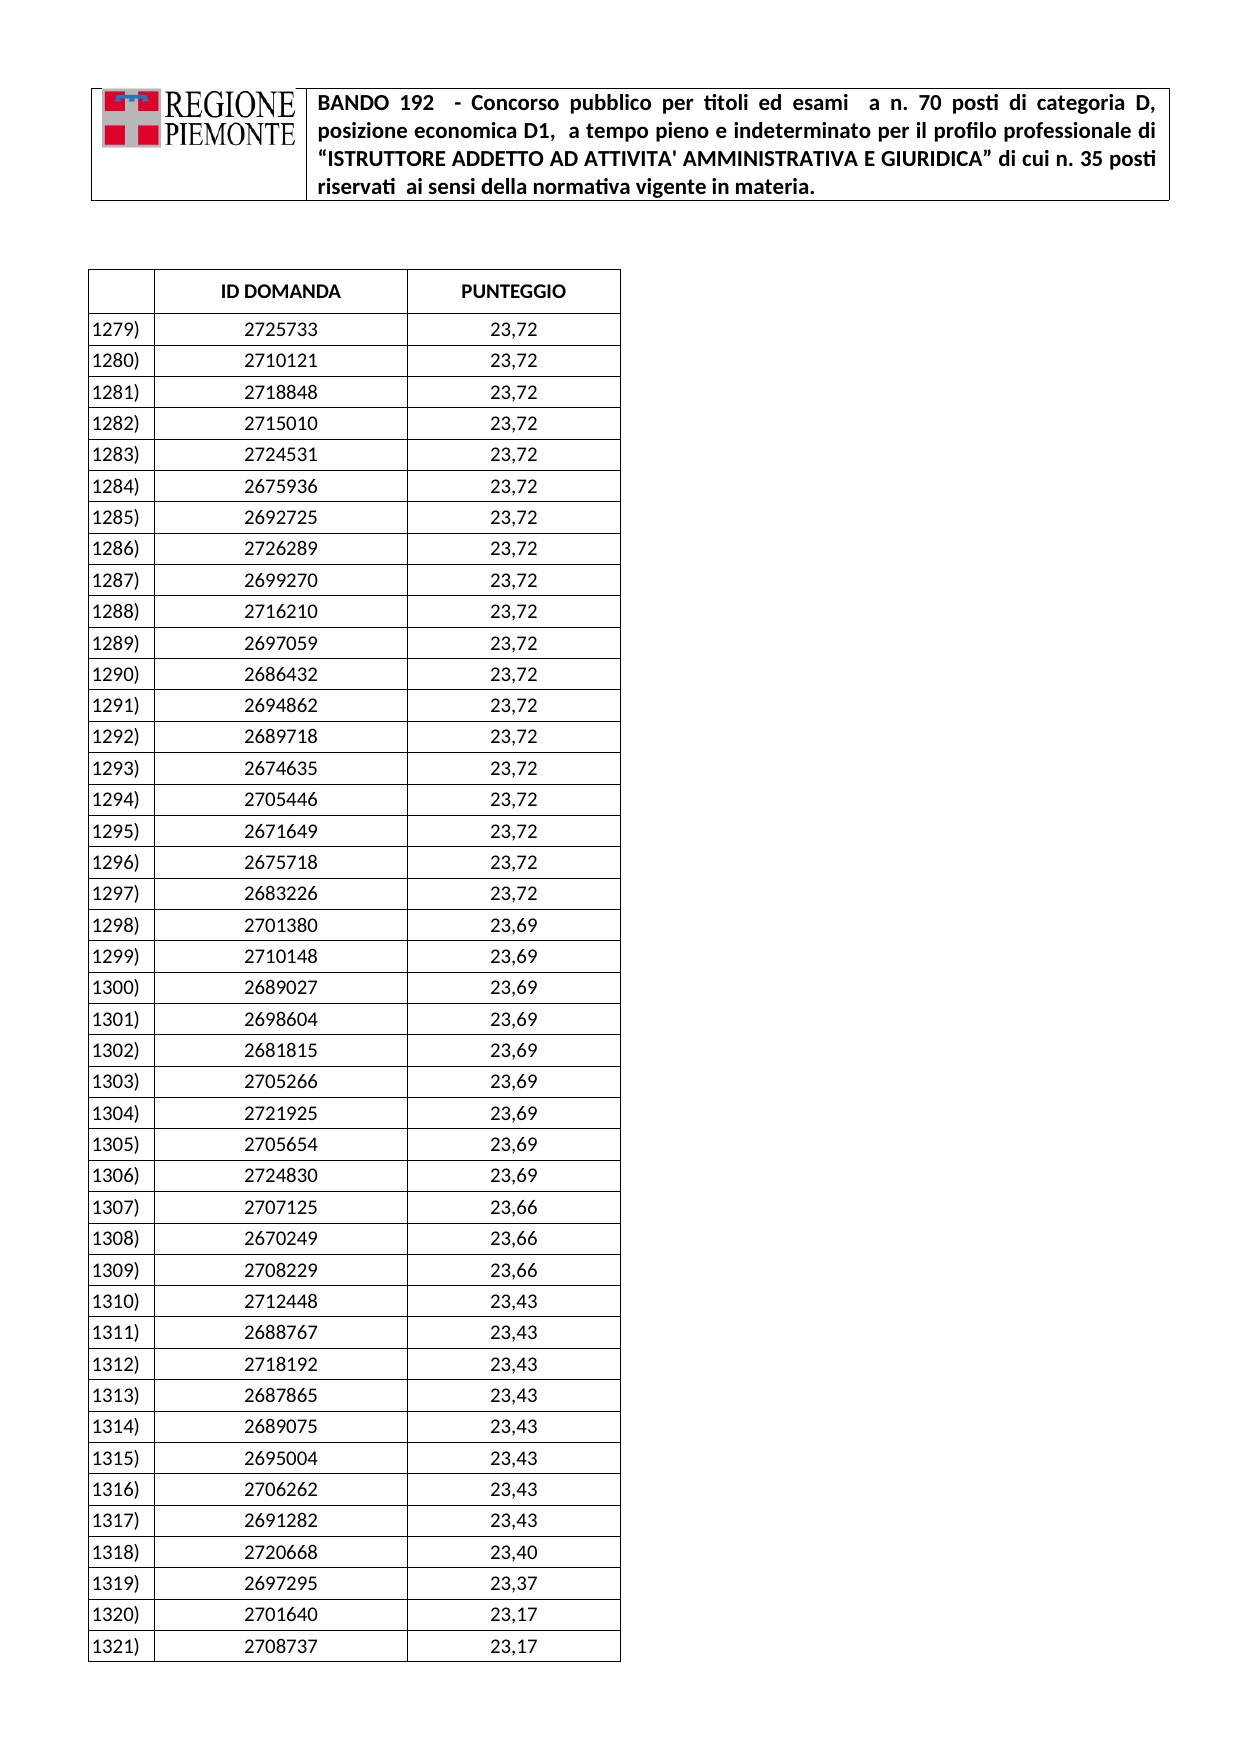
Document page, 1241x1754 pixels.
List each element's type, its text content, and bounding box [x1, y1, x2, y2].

table_cell 2725733 [155, 314, 407, 344]
table_cell 23,72 [408, 502, 620, 533]
table_cell [89, 1286, 154, 1316]
table_cell 23,17 [408, 1600, 620, 1630]
table_cell 2675936 [155, 471, 407, 501]
table_cell 23,72 [408, 722, 620, 752]
table_cell 2708737 [155, 1631, 407, 1661]
table_cell [89, 1631, 154, 1661]
table_cell 2726289 [155, 534, 407, 564]
table_cell 2675718 [155, 847, 407, 877]
table_cell 2688767 [155, 1317, 407, 1348]
table_cell [89, 440, 154, 470]
table_cell 23,72 [408, 816, 620, 846]
table_cell 2674635 [155, 753, 407, 783]
table_cell [89, 1129, 154, 1160]
table_cell 23,69 [408, 1067, 620, 1097]
table_cell [89, 408, 154, 438]
table_cell [89, 941, 154, 972]
table_cell [89, 659, 154, 689]
table_cell [89, 785, 154, 815]
table_cell [89, 816, 154, 846]
table_cell 23,69 [408, 1035, 620, 1066]
table_cell [89, 314, 154, 344]
table_cell 23,72 [408, 690, 620, 721]
table_cell 23,69 [408, 1161, 620, 1191]
table_header PUNTEGGIO [408, 270, 620, 313]
table_cell 23,69 [408, 941, 620, 972]
table_cell 2724830 [155, 1161, 407, 1191]
table_cell 23,72 [408, 847, 620, 877]
table_cell 2721925 [155, 1098, 407, 1128]
table_cell [89, 1412, 154, 1442]
table_cell 2695004 [155, 1443, 407, 1473]
table_cell 23,72 [408, 440, 620, 470]
table_cell [89, 1537, 154, 1567]
picture [101, 87, 296, 148]
table_cell 23,72 [408, 596, 620, 627]
table_cell 23,69 [408, 1129, 620, 1160]
table_cell [89, 1255, 154, 1285]
table_cell 2701380 [155, 910, 407, 940]
table_cell [89, 753, 154, 783]
table_cell 23,72 [408, 314, 620, 344]
table_cell [89, 1317, 154, 1348]
table_cell 2718192 [155, 1349, 407, 1379]
table_header ID DOMANDA [155, 270, 407, 313]
table_cell 23,72 [408, 408, 620, 438]
table_cell 23,37 [408, 1568, 620, 1599]
table_cell 2701640 [155, 1600, 407, 1630]
table_cell [89, 910, 154, 940]
table_cell [89, 471, 154, 501]
table_cell 23,43 [408, 1380, 620, 1411]
table_cell [89, 1067, 154, 1097]
table_cell [89, 346, 154, 376]
table_cell [89, 628, 154, 658]
table_cell [89, 722, 154, 752]
table_cell 2724531 [155, 440, 407, 470]
table_cell 2705446 [155, 785, 407, 815]
table_cell 23,43 [408, 1412, 620, 1442]
table_cell 2705266 [155, 1067, 407, 1097]
table_cell [89, 973, 154, 1003]
table_cell [89, 1192, 154, 1222]
table_cell 2697059 [155, 628, 407, 658]
table_cell 23,72 [408, 534, 620, 564]
table_cell 2699270 [155, 565, 407, 595]
table_cell [89, 1035, 154, 1066]
table_cell [89, 879, 154, 909]
table_cell 2705654 [155, 1129, 407, 1160]
table_cell 23,66 [408, 1255, 620, 1285]
table_cell [89, 1161, 154, 1191]
table_cell 23,72 [408, 753, 620, 783]
table_cell 2689027 [155, 973, 407, 1003]
table_cell 2697295 [155, 1568, 407, 1599]
table_cell 23,43 [408, 1443, 620, 1473]
table_cell 2689075 [155, 1412, 407, 1442]
table_cell 2686432 [155, 659, 407, 689]
table_cell [89, 502, 154, 533]
table_cell 2689718 [155, 722, 407, 752]
table_cell [89, 1224, 154, 1254]
table_cell [89, 690, 154, 721]
table_cell 2698604 [155, 1004, 407, 1034]
table_cell [89, 1349, 154, 1379]
table_cell 23,17 [408, 1631, 620, 1661]
table_cell 2716210 [155, 596, 407, 627]
table_cell 23,66 [408, 1192, 620, 1222]
table_cell [89, 1474, 154, 1504]
table_cell 23,72 [408, 471, 620, 501]
table_cell [89, 377, 154, 407]
table_cell 23,69 [408, 973, 620, 1003]
table_header [89, 270, 154, 313]
table_cell 23,72 [408, 785, 620, 815]
table_cell 23,43 [408, 1349, 620, 1379]
table_cell 23,43 [408, 1286, 620, 1316]
table_cell 2671649 [155, 816, 407, 846]
table_cell [89, 565, 154, 595]
table_cell 2687865 [155, 1380, 407, 1411]
table_cell 23,69 [408, 910, 620, 940]
table_cell 23,72 [408, 659, 620, 689]
table_cell [89, 847, 154, 877]
table_cell 2707125 [155, 1192, 407, 1222]
table_cell 2681815 [155, 1035, 407, 1066]
table_cell 2670249 [155, 1224, 407, 1254]
table_cell 23,72 [408, 377, 620, 407]
table_cell 2715010 [155, 408, 407, 438]
table_cell 2692725 [155, 502, 407, 533]
table_cell 23,43 [408, 1506, 620, 1536]
table_cell 2720668 [155, 1537, 407, 1567]
table_cell 2691282 [155, 1506, 407, 1536]
table_cell 2706262 [155, 1474, 407, 1504]
table_cell 2710148 [155, 941, 407, 972]
table_cell [89, 596, 154, 627]
table_cell 23,72 [408, 628, 620, 658]
table_cell 23,72 [408, 565, 620, 595]
table_cell 23,66 [408, 1224, 620, 1254]
table_cell [89, 1568, 154, 1599]
table_cell [89, 1506, 154, 1536]
table_cell 2718848 [155, 377, 407, 407]
table_cell 2708229 [155, 1255, 407, 1285]
table_cell 23,72 [408, 346, 620, 376]
table_cell 2683226 [155, 879, 407, 909]
table_cell 23,72 [408, 879, 620, 909]
table_cell [89, 1600, 154, 1630]
table_cell [89, 1380, 154, 1411]
table_cell [89, 1004, 154, 1034]
table_cell 23,43 [408, 1474, 620, 1504]
table_cell 23,43 [408, 1317, 620, 1348]
table_cell [89, 1098, 154, 1128]
table_cell 2710121 [155, 346, 407, 376]
table_cell [89, 534, 154, 564]
table_cell 23,40 [408, 1537, 620, 1567]
table_cell 2694862 [155, 690, 407, 721]
table_cell 2712448 [155, 1286, 407, 1316]
table_cell 23,69 [408, 1098, 620, 1128]
table_cell [89, 1443, 154, 1473]
table_cell 23,69 [408, 1004, 620, 1034]
